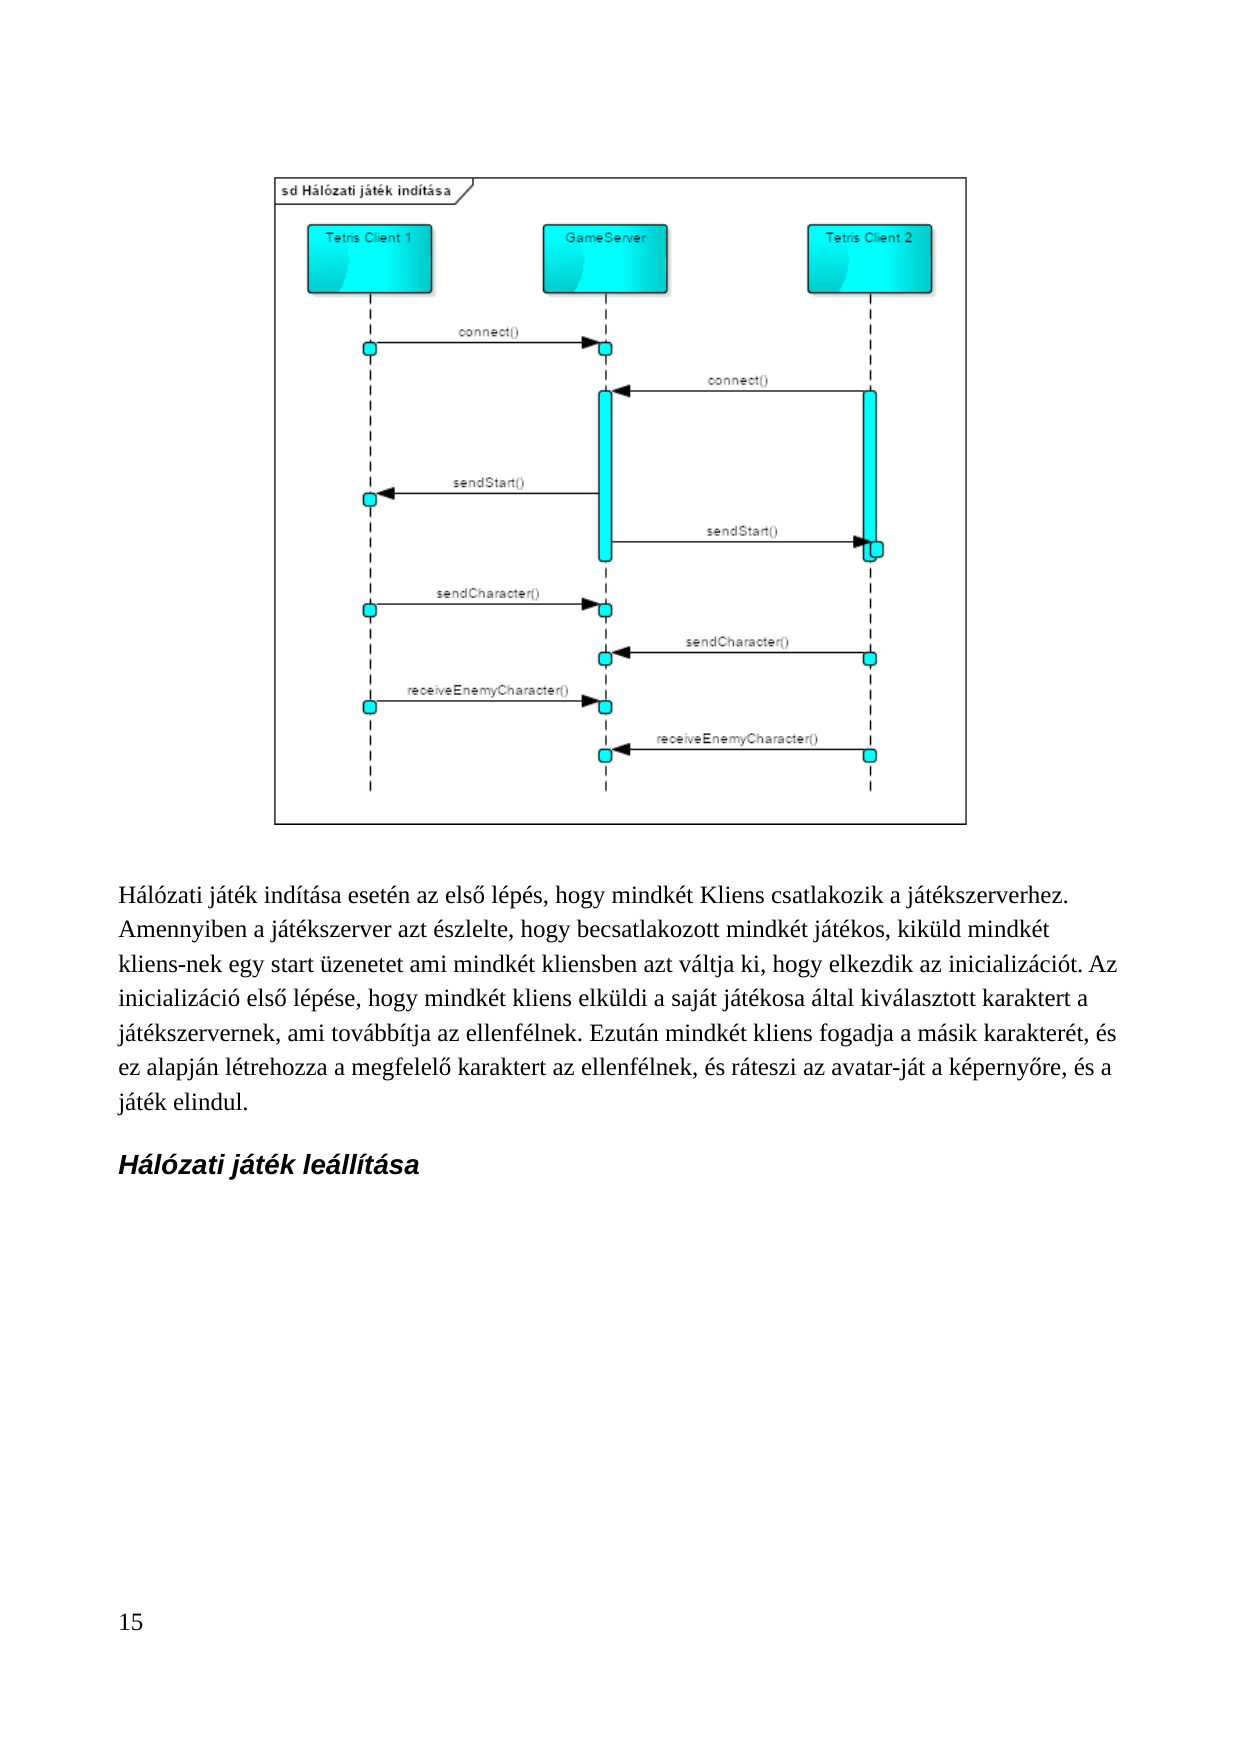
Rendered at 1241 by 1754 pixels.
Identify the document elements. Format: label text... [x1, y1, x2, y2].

subtitle Hálózati játék leállítása [118, 1148, 1122, 1180]
picture [273, 176, 967, 825]
text Hálózati játék indítása esetén az első lépés, hogy mindkét Kliens csatlakozik a játékszerverhez. Amennyiben a játékszerver azt észlelte, hogy becsatlakozott mindkét játékos, kiküld mindkét kliens-nek egy start üzenetet ami mindkét kliensben azt váltja ki, hogy elkezdik az inicializációt. Az inicializáció első lépése, hogy mindkét kliens elküldi a saját játékosa által kiválasztott karaktert a játékszervernek, ami továbbítja az ellenfélnek. Ezután mindkét kliens fogadja a másik karakterét, és ez alapján létrehozza a megfelelő karaktert az ellenfélnek, és ráteszi az avatar-ját a képernyőre, és a játék elindul. [118, 880, 1122, 1115]
